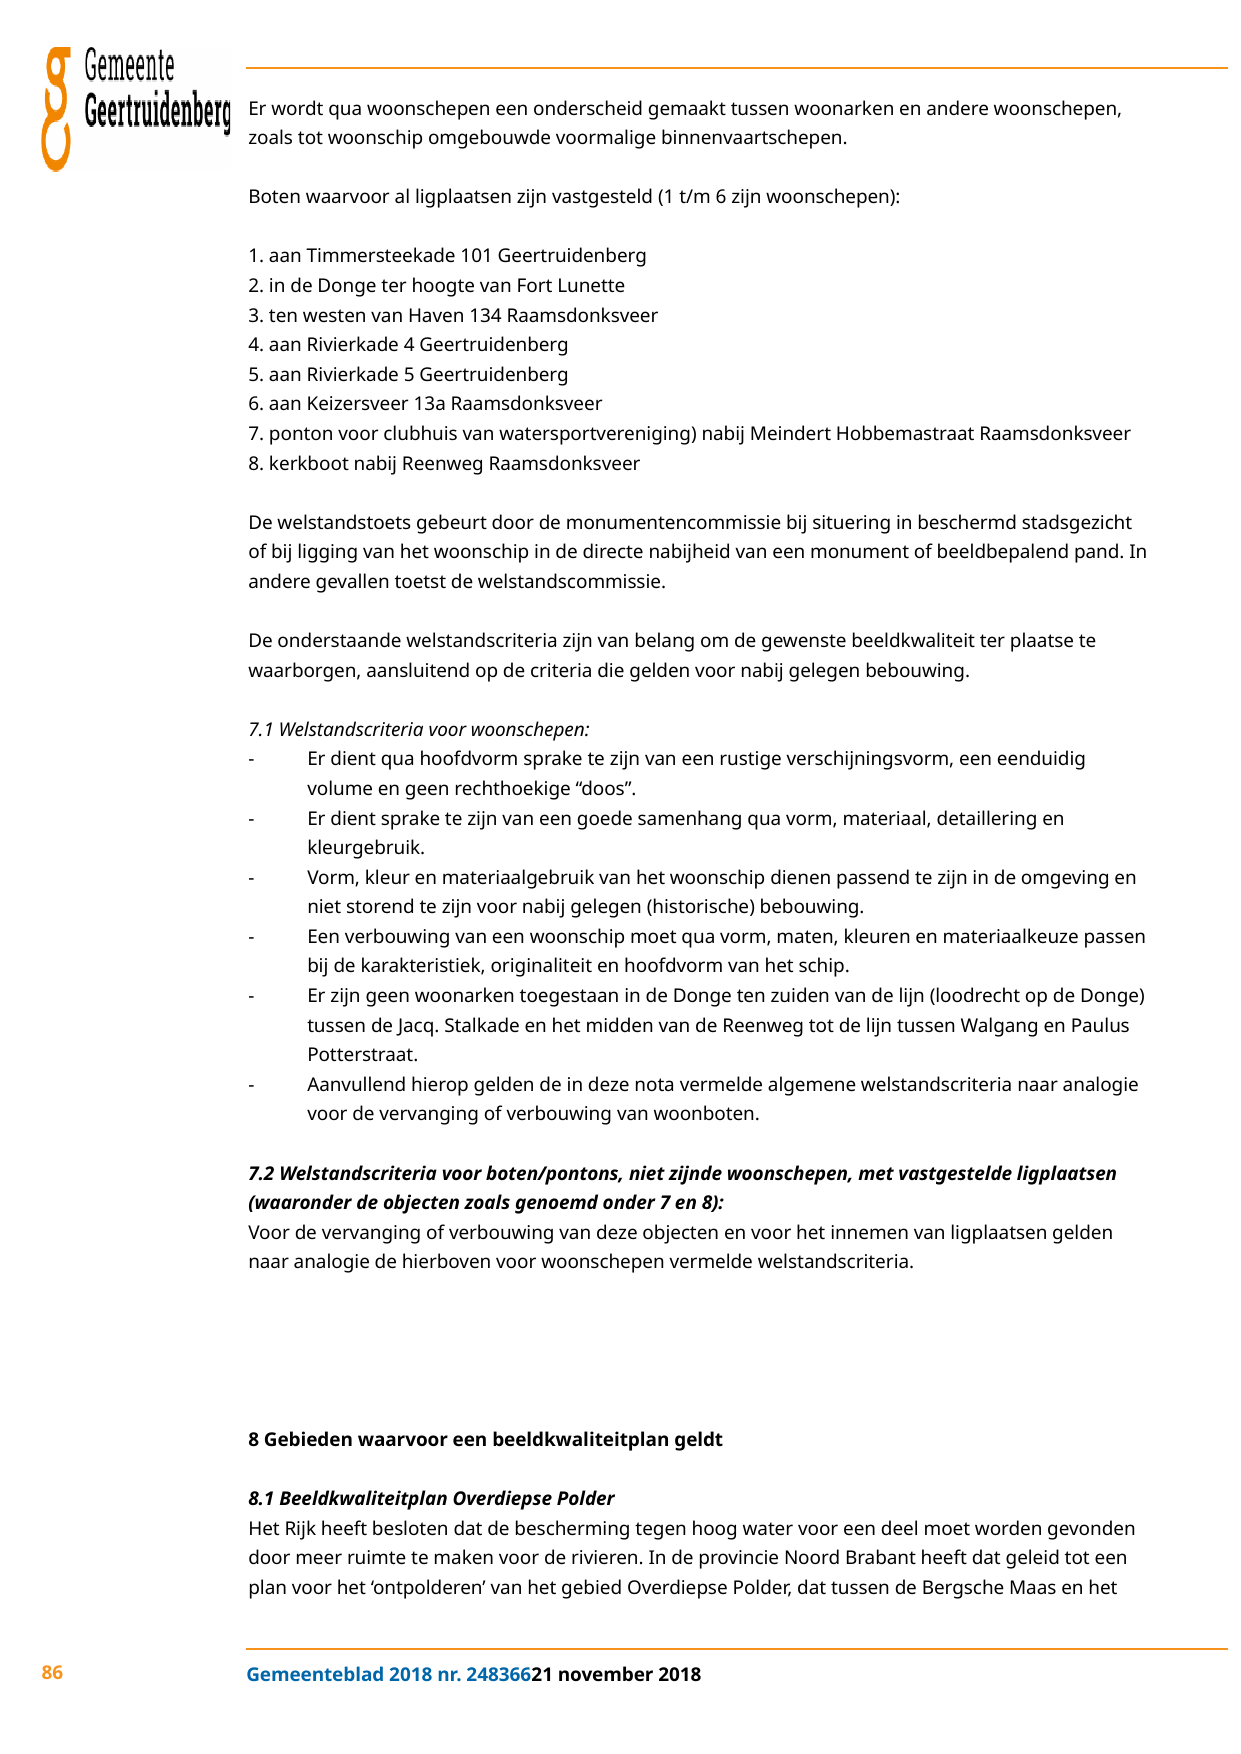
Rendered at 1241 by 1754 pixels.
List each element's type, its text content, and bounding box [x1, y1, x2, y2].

text 5. aan Rivierkade 5 Geertruidenberg [248, 361, 1152, 387]
text Voor de vervanging of verbouwing van deze objecten en voor het innemen van ligplaatsen gelden naar analogie de hierboven voor woonschepen vermelde welstandscriteria. [248, 1219, 1152, 1274]
list Er zijn geen woonarken toegestaan in de Donge ten zuiden van de lijn (loodrecht op de Donge) tussen de Jacq. Stalkade en het midden van de Reenweg tot de lijn tussen Walgang en Paulus Potterstraat. [248, 982, 1152, 1067]
text 7.1 Welstandscriteria voor woonschepen: [248, 716, 1152, 742]
text 3. ten westen van Haven 134 Raamsdonksveer [248, 302, 1152, 328]
list Een verbouwing van een woonschip moet qua vorm, maten, kleuren en materiaalkeuze passen bij de karakteristiek, originaliteit en hoofdvorm van het schip. [248, 923, 1152, 978]
text 1. aan Timmersteekade 101 Geertruidenberg [248, 243, 1152, 268]
text 6. aan Keizersveer 13a Raamsdonksveer [248, 391, 1152, 416]
text 8.1 Beeldkwaliteitplan Overdiepse Polder [248, 1485, 1152, 1511]
text Er wordt qua woonschepen een onderscheid gemaakt tussen woonarken en andere woonschepen, zoals tot woonschip omgebouwde voormalige binnenvaartschepen. [248, 95, 1152, 150]
text Boten waarvoor al ligplaatsen zijn vastgesteld (1 t/m 6 zijn woonschepen): [248, 183, 1152, 209]
picture [41, 47, 231, 172]
text Het Rijk heeft besloten dat de bescherming tegen hoog water voor een deel moet worden gevonden door meer ruimte te maken voor de rivieren. In de provincie Noord Brabant heeft dat geleid tot een plan voor het ‘ontpolderen’ van het gebied Overdiepse Polder, dat tussen de Bergsche Maas en het [248, 1515, 1152, 1600]
text 7.2 Welstandscriteria voor boten/pontons, niet zijnde woonschepen, met vastgestelde ligplaatsen (waaronder de objecten zoals genoemd onder 7 en 8): [248, 1160, 1152, 1215]
list Aanvullend hierop gelden de in deze nota vermelde algemene welstandscriteria naar analogie voor de vervanging of verbouwing van woonboten. [248, 1071, 1152, 1126]
text 8. kerkboot nabij Reenweg Raamsdonksveer [248, 450, 1152, 476]
text 8 Gebieden waarvoor een beeldkwaliteitplan geldt [248, 1426, 1152, 1452]
text 4. aan Rivierkade 4 Geertruidenberg [248, 331, 1152, 357]
text De welstandstoets gebeurt door de monumentencommissie bij situering in beschermd stadsgezicht of bij ligging van het woonschip in de directe nabijheid van een monument of beeldbepalend pand. In andere gevallen toetst de welstandscommissie. [248, 509, 1152, 594]
list Er dient qua hoofdvorm sprake te zijn van een rustige verschijningsvorm, een eenduidig volume en geen rechthoekige “doos”. [248, 746, 1152, 801]
text 2. in de Donge ter hoogte van Fort Lunette [248, 272, 1152, 298]
list Er dient sprake te zijn van een goede samenhang qua vorm, materiaal, detaillering en kleurgebruik. [248, 805, 1152, 860]
text De onderstaande welstandscriteria zijn van belang om de gewenste beeldkwaliteit ter plaatse te waarborgen, aansluitend op de criteria die gelden voor nabij gelegen bebouwing. [248, 627, 1152, 683]
list Vorm, kleur en materiaalgebruik van het woonschip dienen passend te zijn in de omgeving en niet storend te zijn voor nabij gelegen (historische) bebouwing. [248, 864, 1152, 919]
text 7. ponton voor clubhuis van watersportvereniging) nabij Meindert Hobbemastraat Raamsdonksveer [248, 420, 1152, 446]
